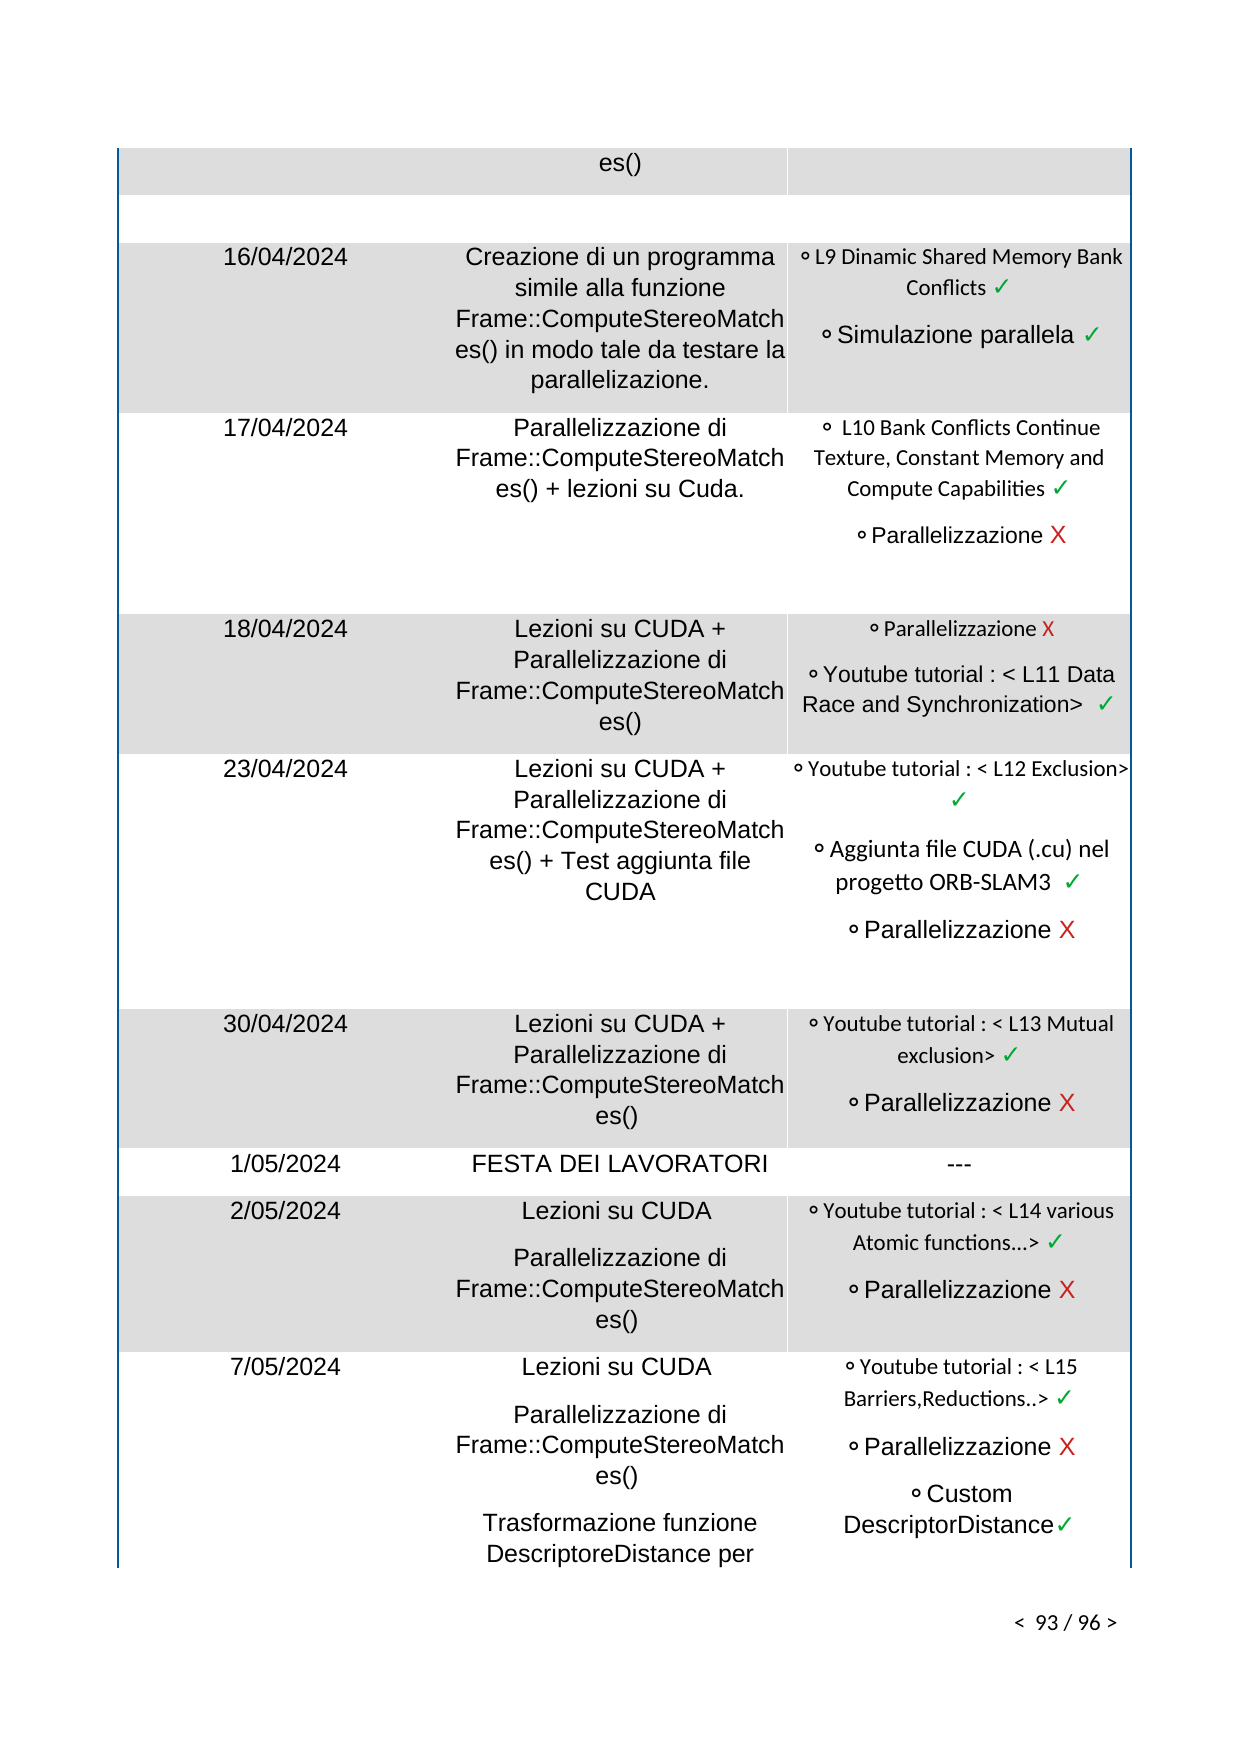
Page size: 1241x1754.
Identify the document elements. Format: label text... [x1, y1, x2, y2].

table_cell [119, 148, 453, 195]
table_cell [788, 148, 1130, 195]
table_cell 30/04/2024 [119, 1009, 453, 1148]
table_cell 18/04/2024 [119, 614, 453, 754]
table_cell Lezioni su CUDA + Parallelizzazione di Frame::ComputeStereoMatches() [453, 614, 787, 754]
table_cell 17/04/2024 [119, 413, 453, 614]
table_cell es() [453, 148, 787, 195]
table_cell [453, 195, 787, 242]
table_cell 7/05/2024 [119, 1352, 453, 1568]
table_cell ⚬Parallelizzazione X ⚬Youtube tutorial : < L11 Data Race and Synchronization> ✓ [788, 614, 1130, 754]
table_cell 16/04/2024 [119, 243, 453, 413]
table_cell [788, 195, 1130, 242]
table_cell ⚬Youtube tutorial : < L14 various Atomic functions...> ✓ ⚬Parallelizzazione X [788, 1196, 1130, 1352]
table_cell 23/04/2024 [119, 754, 453, 1009]
table_cell ⚬Youtube tutorial : < L12 Exclusion> ✓ ⚬Aggiunta file CUDA (.cu) nel progetto ORB-SLAM3 ✓ ⚬Parallelizzazione X [788, 754, 1130, 1009]
table_cell --- [788, 1149, 1130, 1196]
table_cell ⚬Youtube tutorial : < L13 Mutual exclusion> ✓ ⚬Parallelizzazione X [788, 1009, 1130, 1148]
table_cell ⚬L9 Dinamic Shared Memory Bank Conflicts ✓ ⚬Simulazione parallela ✓ [788, 243, 1130, 413]
table_cell Lezioni su CUDA + Parallelizzazione di Frame::ComputeStereoMatches() [453, 1009, 787, 1148]
table_cell Creazione di un programma simile alla funzione Frame::ComputeStereoMatches() in modo tale da testare la parallelizazione. [453, 243, 787, 413]
table_cell Lezioni su CUDA Parallelizzazione di Frame::ComputeStereoMatches() [453, 1196, 787, 1352]
table_cell Lezioni su CUDA + Parallelizzazione di Frame::ComputeStereoMatches() + Test aggiunta file CUDA [453, 754, 787, 1009]
table_cell FESTA DEI LAVORATORI [453, 1149, 787, 1196]
table_cell ⚬ L10 Bank Conflicts Continue Texture, Constant Memory and Compute Capabilities ✓ ⚬Parallelizzazione X [788, 413, 1130, 614]
table_cell Lezioni su CUDA Parallelizzazione di Frame::ComputeStereoMatches() Trasformazione funzione DescriptoreDistance per [453, 1352, 787, 1568]
table_cell 2/05/2024 [119, 1196, 453, 1352]
table_cell 1/05/2024 [119, 1149, 453, 1196]
table_cell Parallelizzazione di Frame::ComputeStereoMatches() + lezioni su Cuda. [453, 413, 787, 614]
table_cell ⚬Youtube tutorial : < L15 Barriers,Reductions..> ✓ ⚬Parallelizzazione X ⚬Custom DescriptorDistance✓ [788, 1352, 1130, 1568]
table_cell [119, 195, 453, 242]
